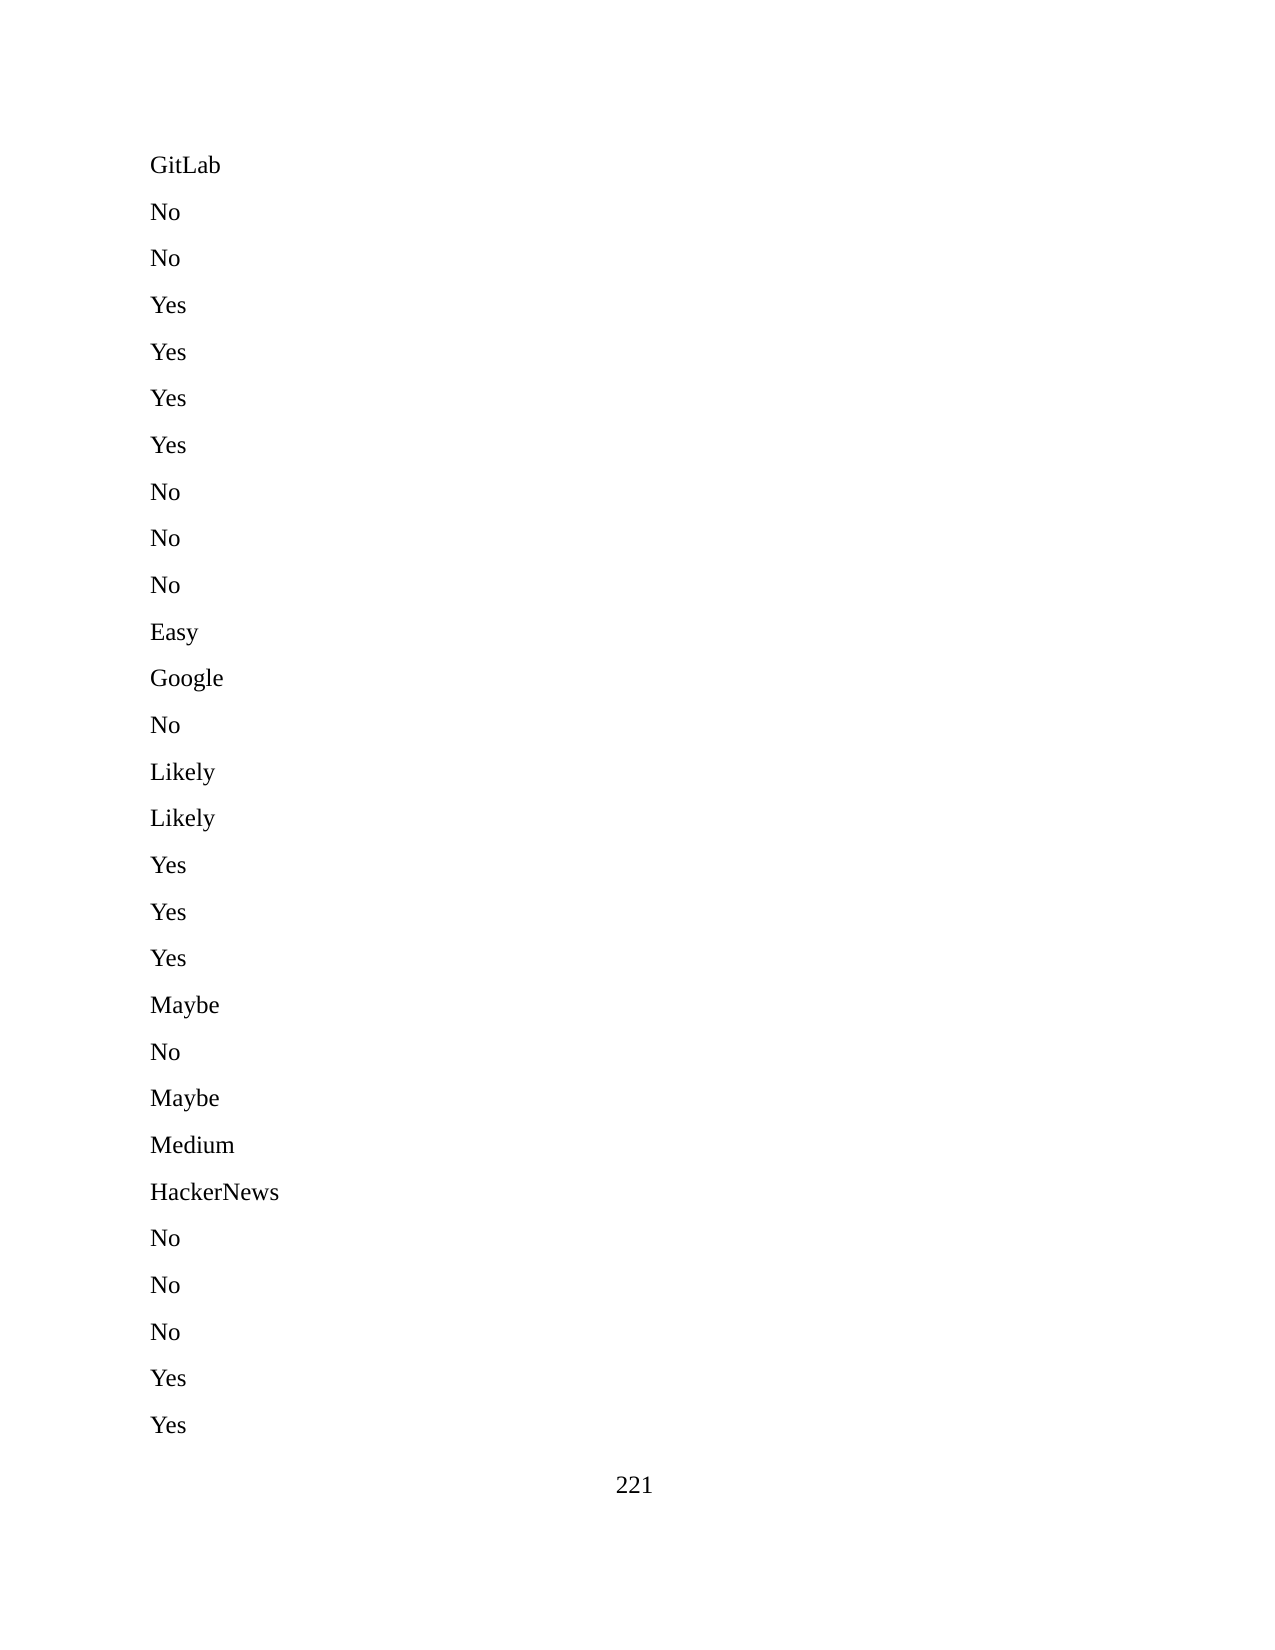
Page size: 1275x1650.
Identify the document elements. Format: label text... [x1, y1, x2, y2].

text No [150, 523, 1125, 552]
text Yes [150, 1363, 1125, 1392]
text Yes [150, 337, 1125, 365]
text Yes [150, 430, 1125, 459]
text HackerNews [150, 1177, 1125, 1205]
text Google [150, 663, 1125, 692]
text Yes [150, 1410, 1125, 1439]
text No [150, 197, 1125, 225]
text Medium [150, 1130, 1125, 1159]
text GitLab [150, 150, 1125, 179]
text No [150, 1270, 1125, 1299]
text No [150, 710, 1125, 739]
text Easy [150, 617, 1125, 645]
text Yes [150, 897, 1125, 925]
text No [150, 1223, 1125, 1252]
text Yes [150, 943, 1125, 972]
text No [150, 1317, 1125, 1345]
text Likely [150, 757, 1125, 785]
text No [150, 1037, 1125, 1065]
text No [150, 570, 1125, 599]
text Yes [150, 383, 1125, 412]
text Maybe [150, 990, 1125, 1019]
text Yes [150, 290, 1125, 319]
text Yes [150, 850, 1125, 879]
text No [150, 243, 1125, 272]
text Likely [150, 803, 1125, 832]
text No [150, 477, 1125, 505]
text Maybe [150, 1083, 1125, 1112]
